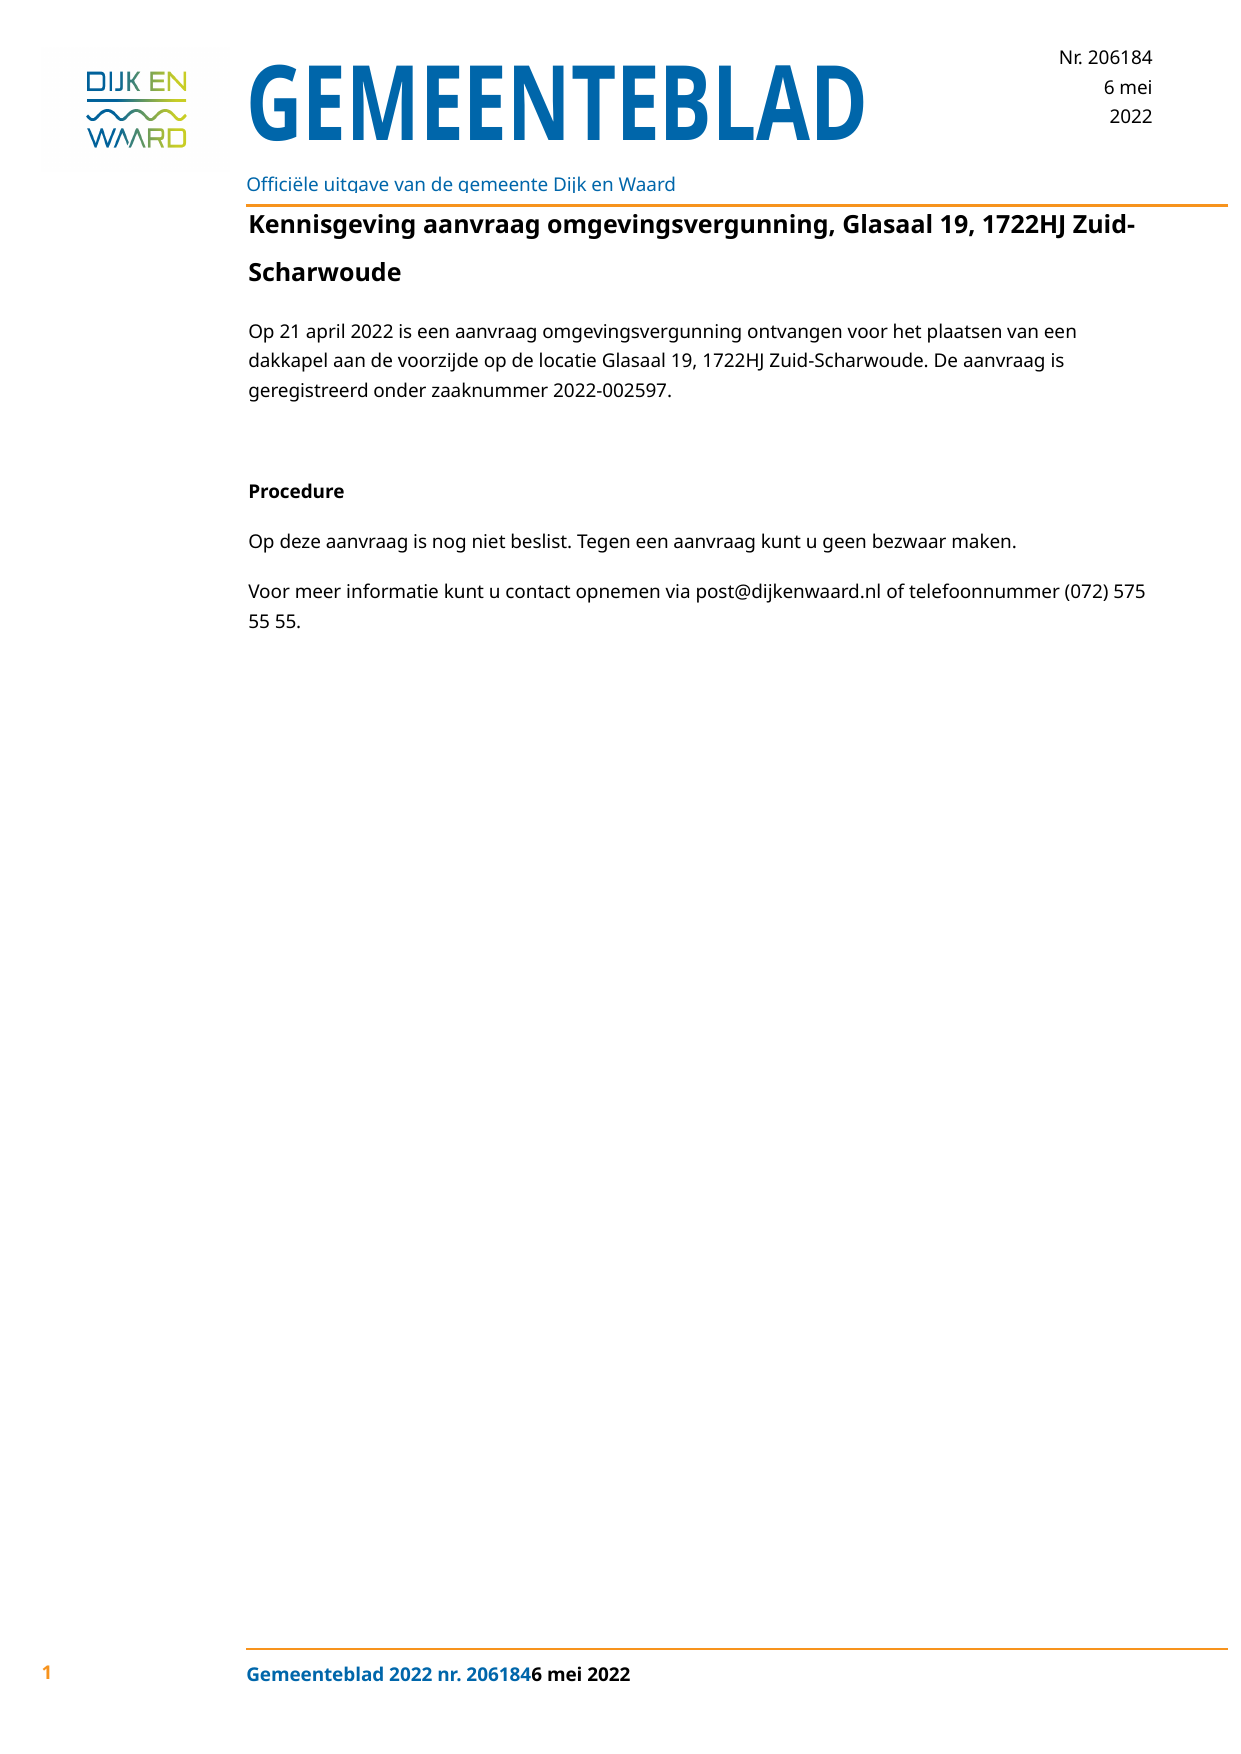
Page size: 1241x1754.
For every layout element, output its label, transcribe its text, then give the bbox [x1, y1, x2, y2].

picture [41, 47, 231, 172]
text Op deze aanvraag is nog niet beslist. Tegen een aanvraag kunt u geen bezwaar maken. [248, 528, 1152, 554]
text Op 21 april 2022 is een aanvraag omgevingsvergunning ontvangen voor het plaatsen van een dakkapel aan de voorzijde op de locatie Glasaal 19, 1722HJ Zuid-Scharwoude. De aanvraag is geregistreerd onder zaaknummer 2022-002597. [248, 318, 1152, 403]
text Voor meer informatie kunt u contact opnemen via post@dijkenwaard.nl of telefoonnummer (072) 575 55 55. [248, 579, 1152, 634]
text Procedure [248, 478, 1152, 504]
text Kennisgeving aanvraag omgevingsvergunning, Glasaal 19, 1722HJ Zuid-Scharwoude [248, 207, 1152, 288]
